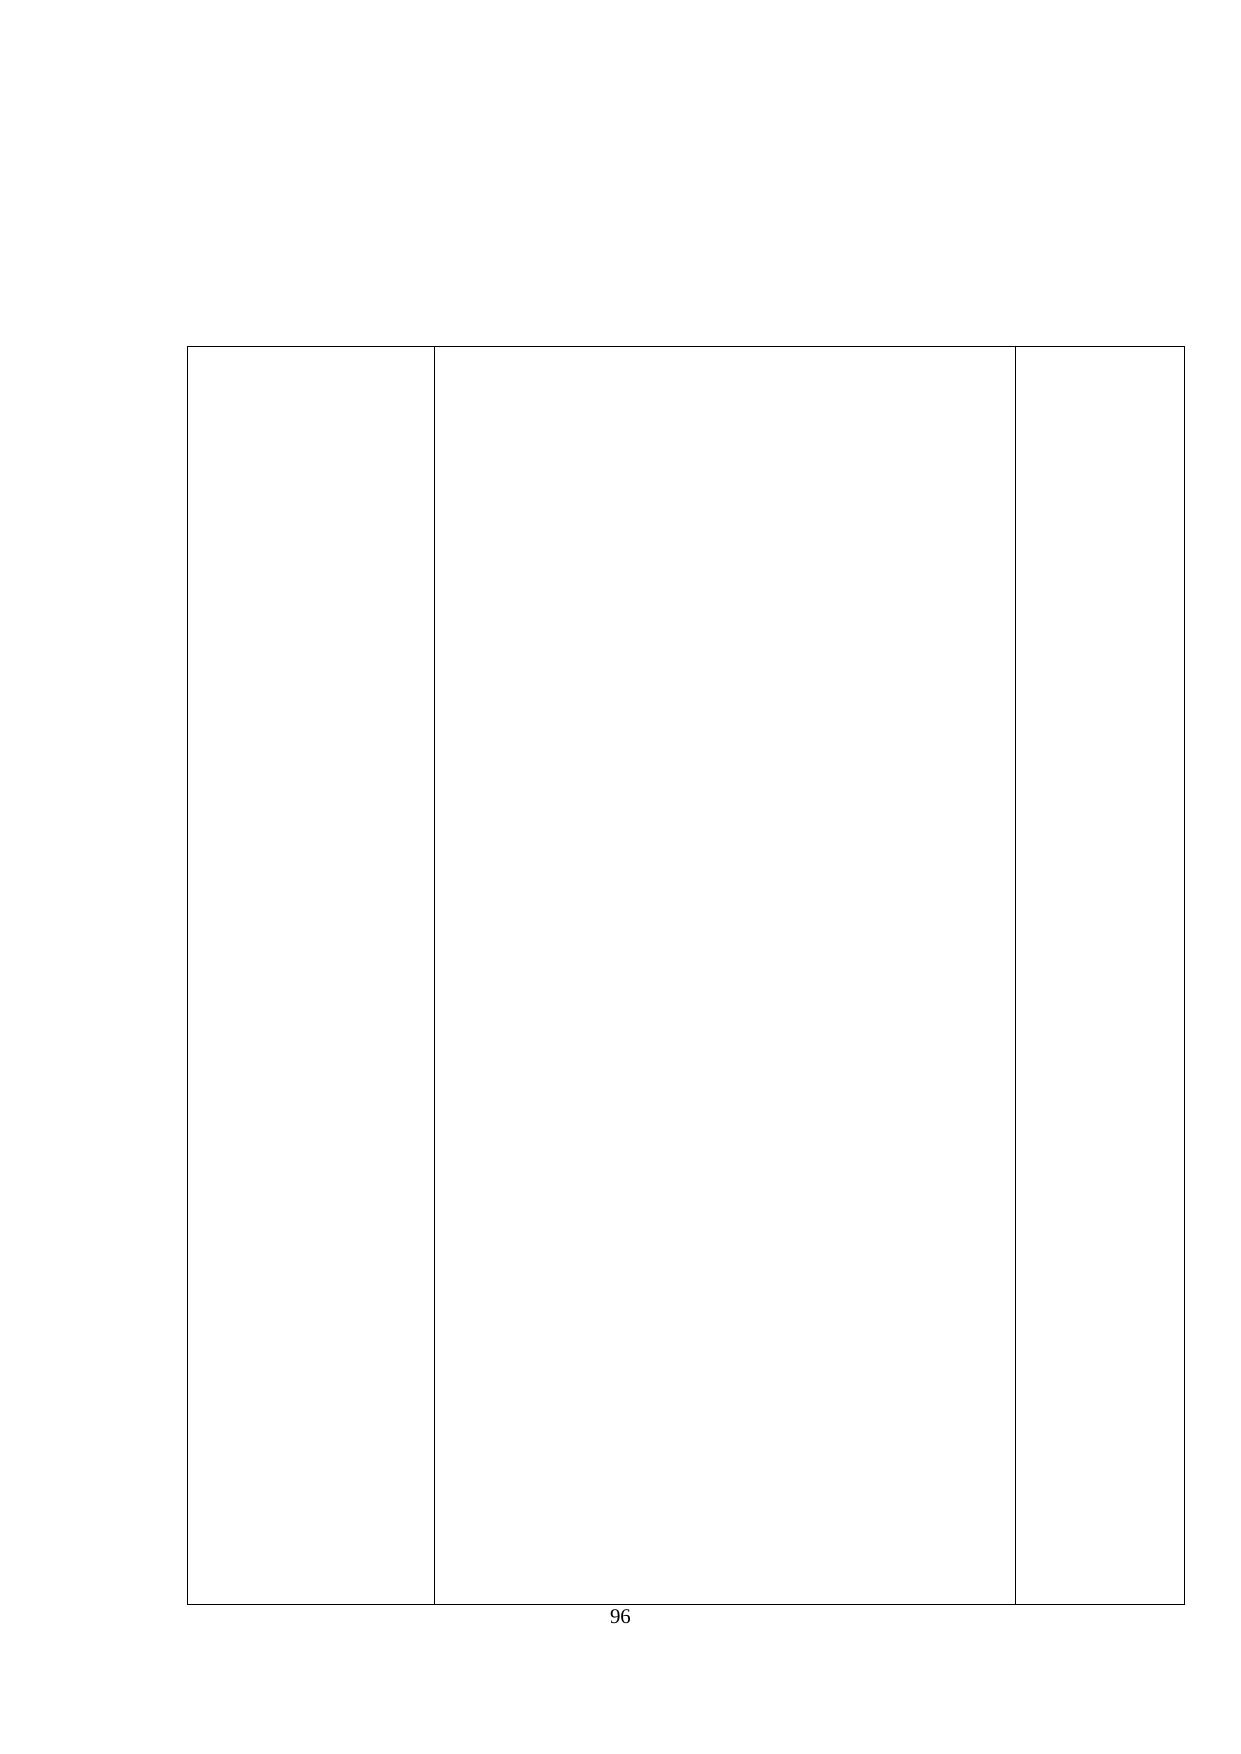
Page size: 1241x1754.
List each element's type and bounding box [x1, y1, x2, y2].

table_cell [188, 347, 434, 1604]
table_cell [435, 347, 1015, 1604]
table_cell [1016, 347, 1184, 1604]
